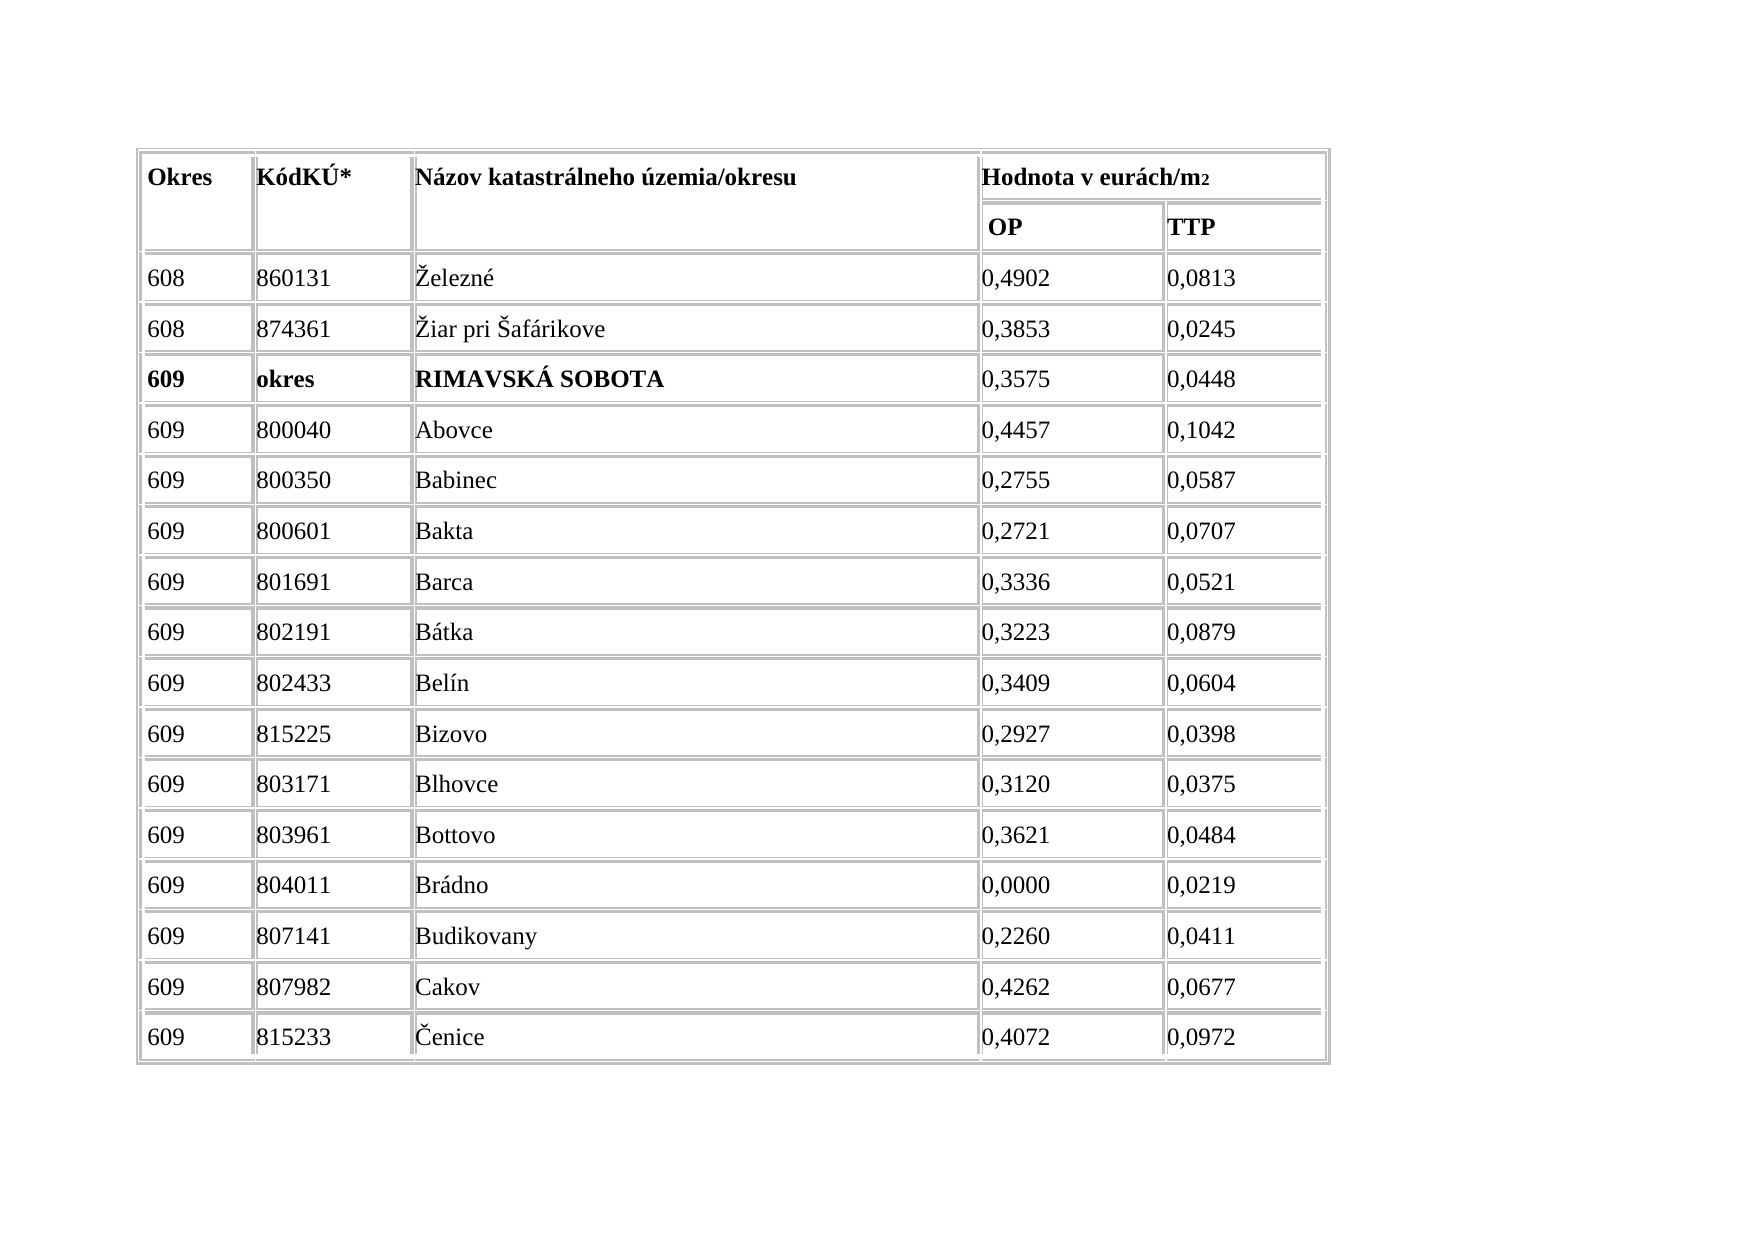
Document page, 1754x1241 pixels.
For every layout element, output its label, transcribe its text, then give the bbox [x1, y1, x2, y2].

table_header KódKÚ* [255, 149, 413, 249]
table_cell Čenice [414, 1008, 980, 1059]
table_cell 609 [139, 755, 254, 806]
table_cell 874361 [258, 306, 410, 350]
table_cell 609 [139, 654, 254, 704]
table_cell 0,4262 [983, 964, 1162, 1008]
table_cell 803961 [258, 812, 410, 856]
table_cell 804011 [258, 863, 410, 907]
table_cell 807141 [258, 913, 410, 958]
table_header Okres [142, 154, 254, 249]
table_cell OP [983, 205, 1162, 249]
table_cell 807982 [258, 964, 410, 1008]
table_cell 609 [139, 1008, 254, 1059]
table_cell 815233 [255, 1008, 413, 1059]
table_cell 609 [139, 553, 254, 603]
table_cell 0,3621 [983, 812, 1162, 856]
table_cell 0,2755 [983, 458, 1162, 502]
table_cell Železné [417, 255, 977, 299]
table_cell 609 [139, 806, 254, 856]
table_cell 0,2260 [983, 913, 1162, 958]
table_cell 0,4072 [980, 1008, 1165, 1059]
table_cell okres [258, 356, 410, 401]
table_cell 609 [139, 350, 254, 401]
table_cell 803171 [258, 761, 410, 806]
table_cell 0,0484 [1165, 806, 1328, 856]
table_cell Barca [417, 559, 977, 603]
table_cell 0,0411 [1165, 907, 1328, 958]
table_cell 0,0813 [1165, 249, 1328, 299]
table_cell 0,0398 [1165, 705, 1328, 755]
table_cell 801691 [258, 559, 410, 603]
table_cell 609 [139, 856, 254, 907]
table_cell 0,0604 [1165, 654, 1328, 704]
table_cell 0,0245 [1165, 300, 1328, 350]
table_cell 0,0972 [1165, 1008, 1328, 1059]
table_cell 609 [139, 502, 254, 553]
table_cell Blhovce [417, 761, 977, 806]
table_cell 815225 [258, 711, 410, 755]
table_cell 802191 [258, 610, 410, 654]
table_cell Bakta [417, 508, 977, 553]
table_cell 0,4457 [983, 407, 1162, 451]
table_cell RIMAVSKÁ SOBOTA [417, 356, 977, 401]
table_cell 608 [139, 300, 254, 350]
table_cell 802433 [258, 660, 410, 704]
table_cell Abovce [417, 407, 977, 451]
table_cell Žiar pri Šafárikove [417, 306, 977, 350]
table_cell 800350 [258, 458, 410, 502]
table_cell 0,3336 [983, 559, 1162, 603]
table_cell 860131 [258, 255, 410, 299]
table_cell 0,2927 [983, 711, 1162, 755]
table_cell 609 [139, 401, 254, 451]
table_cell Cakov [417, 964, 977, 1008]
table_cell Belín [417, 660, 977, 704]
table_cell 0,3120 [983, 761, 1162, 806]
table_cell TTP [1165, 198, 1328, 249]
table_cell 0,4902 [983, 255, 1162, 299]
table_cell 609 [139, 603, 254, 654]
table_cell 609 [139, 705, 254, 755]
table_cell 800601 [258, 508, 410, 553]
table_cell Bottovo [417, 812, 977, 856]
table_cell 0,3853 [983, 306, 1162, 350]
table_cell 0,0448 [1165, 350, 1328, 401]
table_cell 0,0521 [1165, 553, 1328, 603]
table_cell 0,0219 [1165, 856, 1328, 907]
table_cell 0,3575 [983, 356, 1162, 401]
table_cell Bátka [417, 610, 977, 654]
table_cell 608 [139, 249, 254, 299]
table_header Názov katastrálneho územia/okresu [414, 149, 980, 249]
table_cell Bizovo [417, 711, 977, 755]
table_cell 0,0587 [1165, 451, 1328, 502]
table_cell 0,1042 [1165, 401, 1328, 451]
table_cell 0,2721 [983, 508, 1162, 553]
table_cell 0,0677 [1165, 958, 1328, 1008]
table_cell 0,3409 [983, 660, 1162, 704]
table_cell 0,0375 [1165, 755, 1328, 806]
table_cell Brádno [417, 863, 977, 907]
table_cell 609 [139, 451, 254, 502]
table_cell Budikovany [417, 913, 977, 958]
table_cell 609 [139, 907, 254, 958]
table_cell 0,0000 [983, 863, 1162, 907]
table_cell Babinec [417, 458, 977, 502]
table_cell 0,3223 [983, 610, 1162, 654]
table_cell 800040 [258, 407, 410, 451]
table_cell 0,0879 [1165, 603, 1328, 654]
table_cell 0,0707 [1165, 502, 1328, 553]
table_header Hodnota v eurách/m2 [980, 149, 1328, 198]
table_cell 609 [139, 958, 254, 1008]
